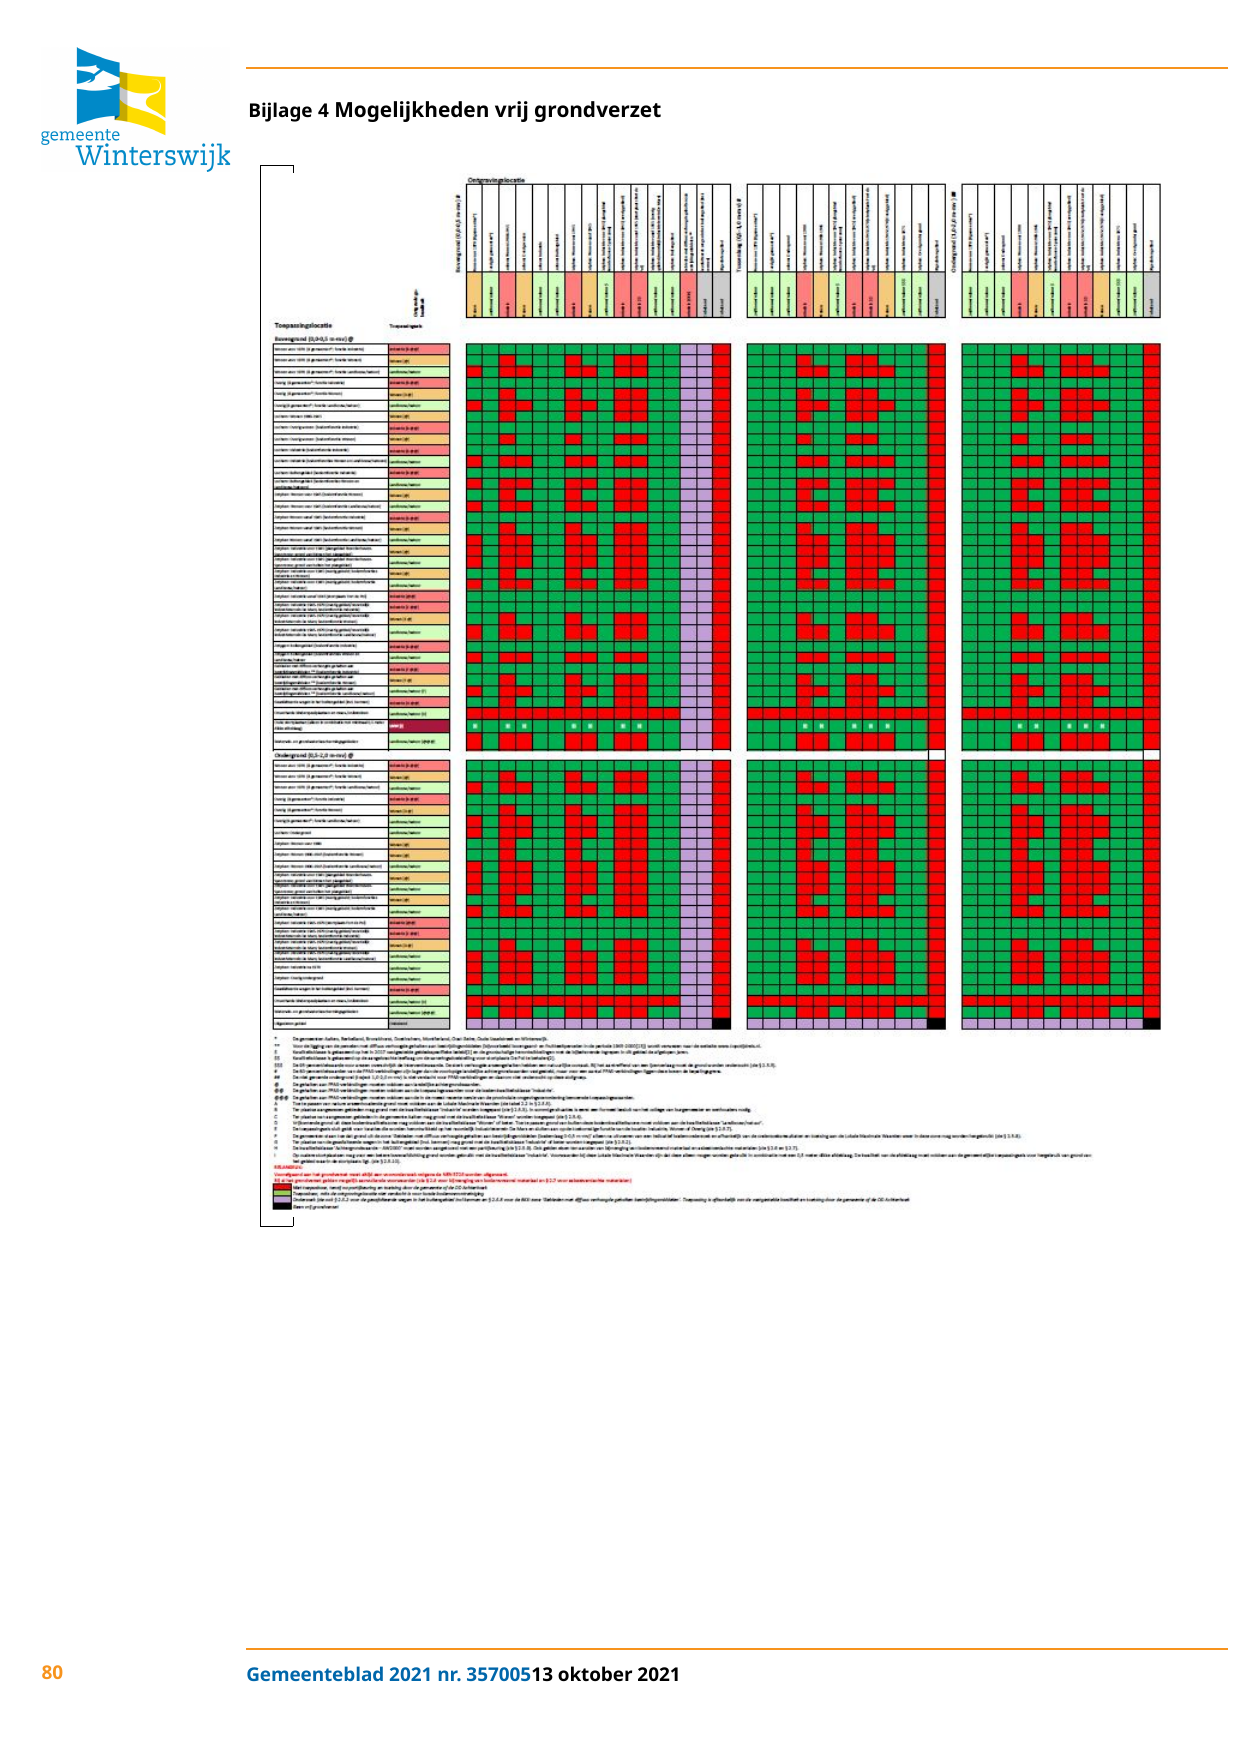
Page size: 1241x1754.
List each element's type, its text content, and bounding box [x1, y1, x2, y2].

text Bijlage 4 Mogelijkheden vrij grondverzet [248, 95, 1152, 123]
picture [225, 153, 231, 162]
picture [41, 47, 231, 172]
picture [268, 173, 1168, 1217]
